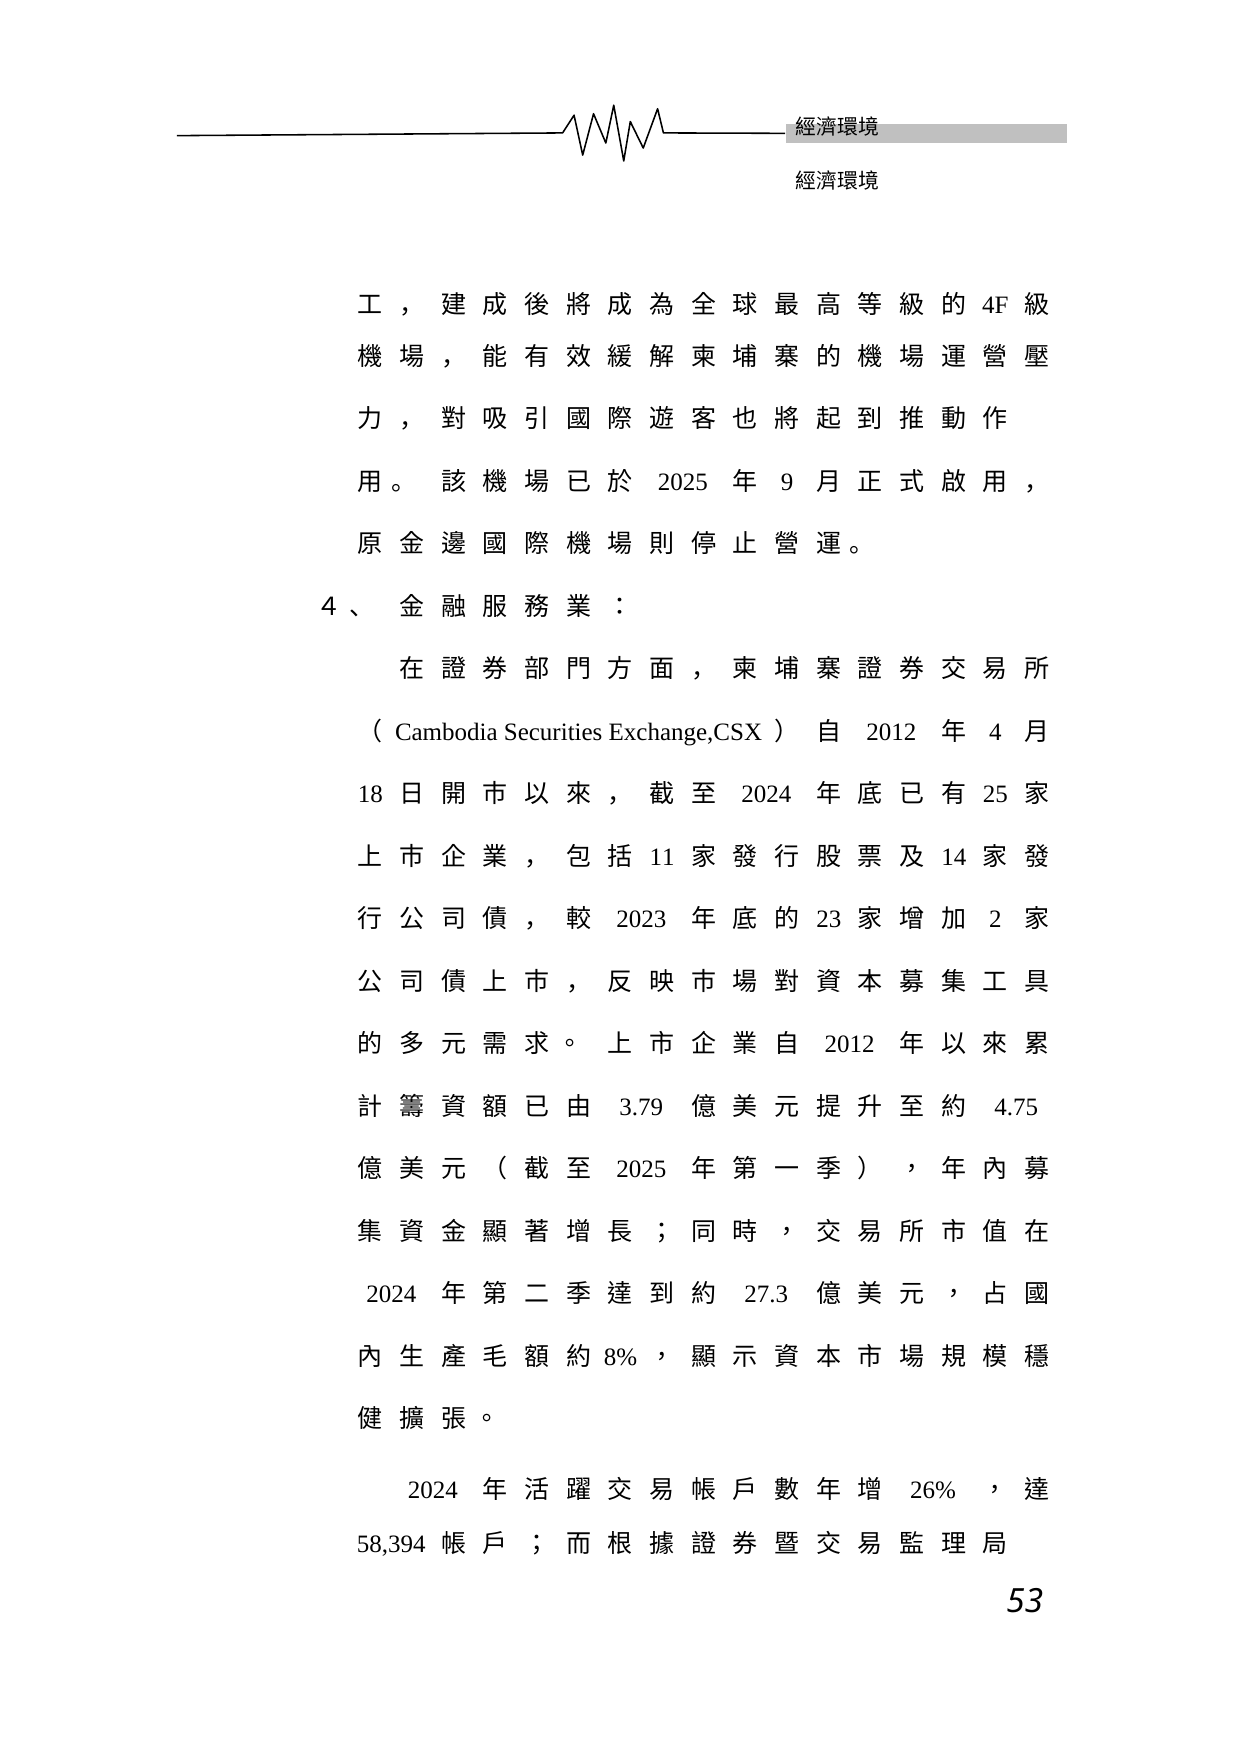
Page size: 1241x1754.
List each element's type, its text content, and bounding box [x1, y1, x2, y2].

text 2024年活躍交易帳戶數年增26%，達58,394帳戶；而根據證券暨交易監理局 [330, 1438, 1058, 1563]
text 在證券部門方面，柬埔寨證券交易所（Cambodia Securities Exchange,CSX）自2012年4月18日開市以來，截至2024年底已有25家上市企業，包括11家發行股票及14家發行公司債，較2023年底的23家增加2家公司債上市，反映市場對資本募集工具的多元需求。上市企業自2012年以來累計籌資額已由3.79億美元提升至約4.75億美元（截至2025年第一季），年內募集資金顯著增長；同時，交易所市值在2024年第二季達到約27.3億美元，占國內生產毛額約8%，顯示資本市場規模穩健擴張。 [330, 625, 1058, 1438]
text ４、金融服務業： [281, 563, 1058, 625]
text 工，建成後將成為全球最高等級的4F級機場，能有效緩解柬埔寨的機場運營壓力，對吸引國際遊客也將起到推動作用。該機場已於2025年9月正式啟用，原金邊國際機場則停止營運。 [330, 250, 1058, 563]
